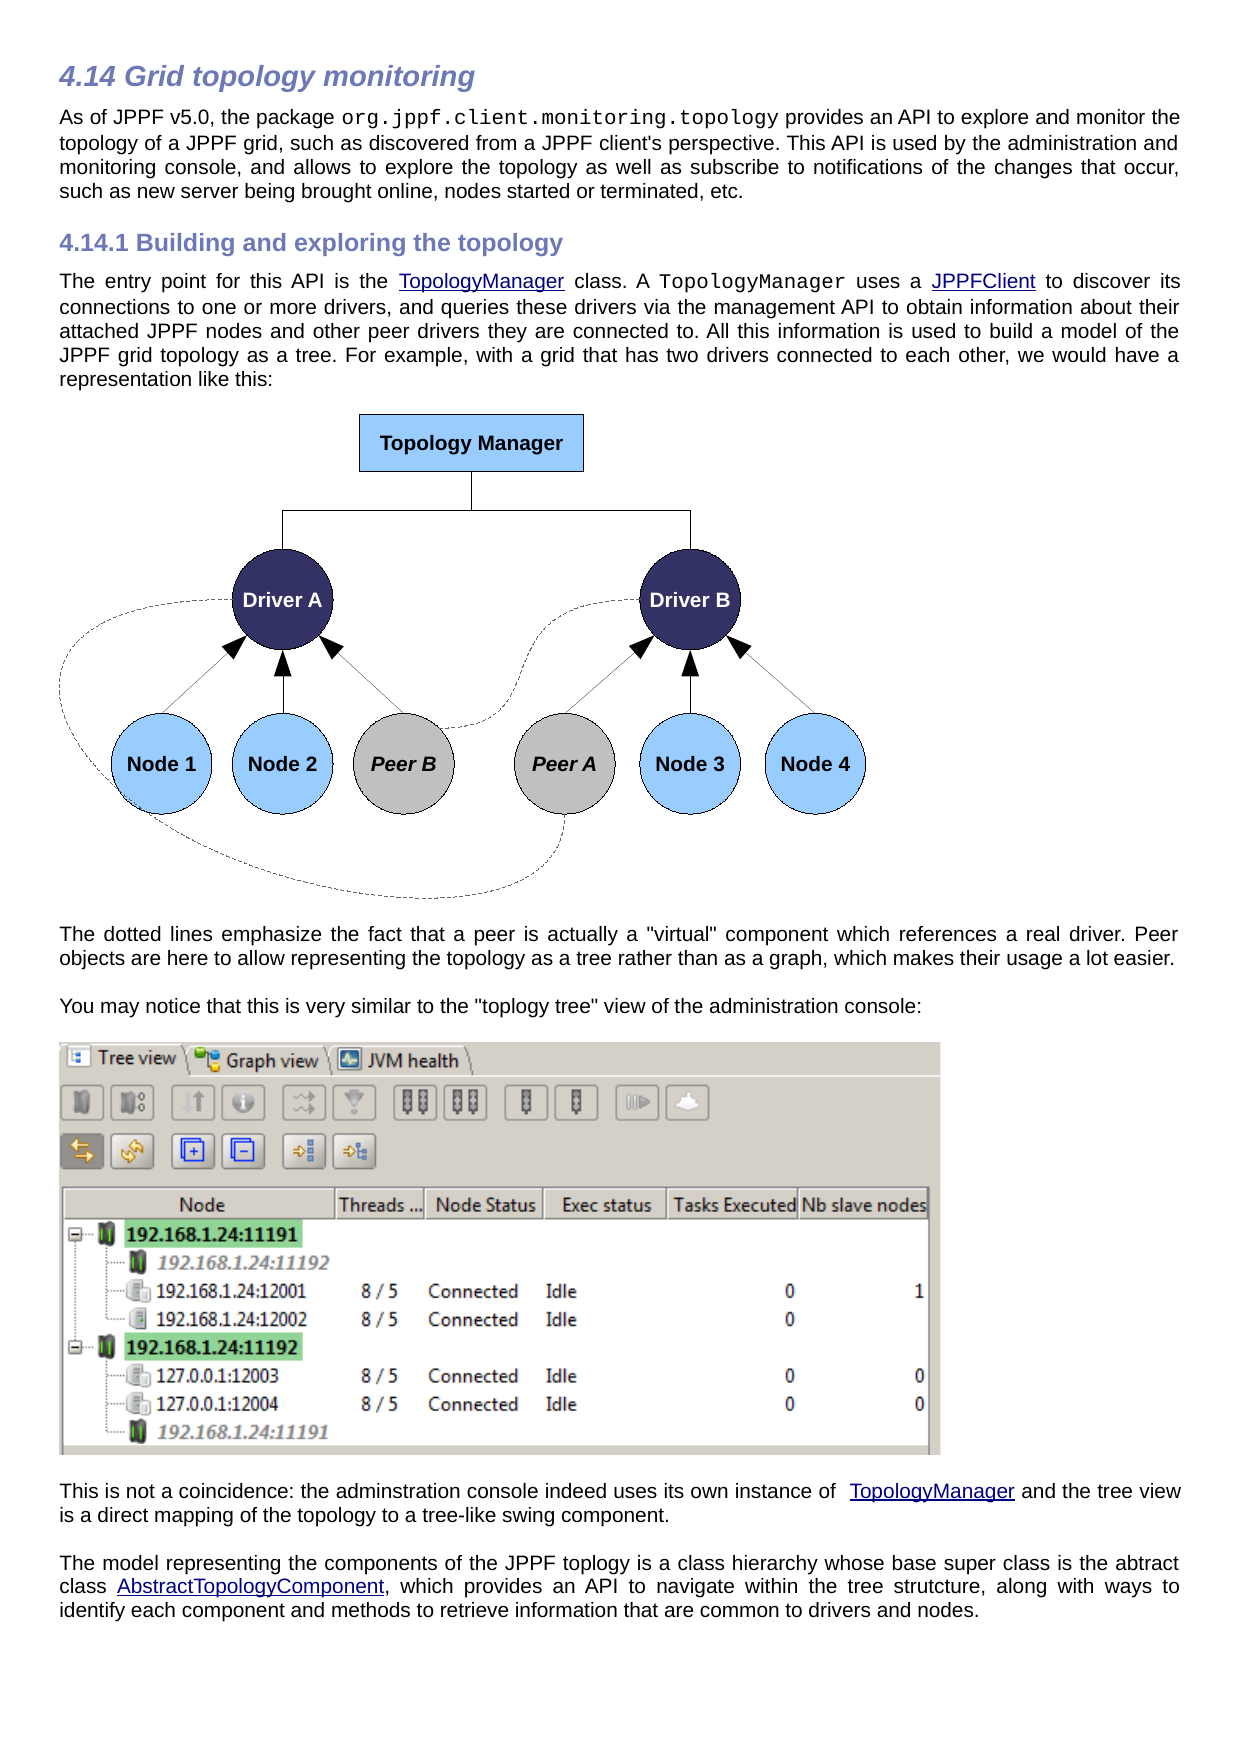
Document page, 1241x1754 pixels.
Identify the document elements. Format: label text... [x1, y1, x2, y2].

text The model representing the components of the JPPF toplogy is a class hierarchy whose base super class is the abtract class AbstractTopologyComponent, which provides an API to navigate within the tree strutcture, along with ways to identify each component and methods to retrieve information that are common to drivers and nodes. [59, 1550, 1181, 1622]
text The entry point for this API is the TopologyManager class. A TopologyManager uses a JPPFClient to discover its connections to one or more drivers, and queries these drivers via the management API to obtain information about their attached JPPF nodes and other peer drivers they are connected to. All this information is used to build a model of the JPPF grid topology as a tree. For example, with a grid that has two drivers connected to each other, we would have a representation like this: [59, 269, 1181, 391]
subtitle Grid topology monitoring [59, 59, 1181, 93]
subtitle Building and exploring the topology [59, 228, 1181, 257]
text The dotted lines emphasize the fact that a peer is actually a "virtual" component which references a real driver. Peer objects are here to allow representing the topology as a tree rather than as a graph, which makes their usage a lot easier. [59, 922, 1181, 970]
text You may notice that this is very similar to the "toplogy tree" view of the administration console: [59, 994, 1181, 1018]
picture [59, 1042, 941, 1455]
text This is not a coincidence: the adminstration console indeed uses its own instance of TopologyManager and the tree view is a direct mapping of the topology to a tree-like swing component. [59, 1478, 1181, 1526]
text As of JPPF v5.0, the package org.jppf.client.monitoring.topology provides an API to explore and monitor the topology of a JPPF grid, such as discovered from a JPPF client's perspective. This API is used by the administration and monitoring console, and allows to explore the topology as well as subscribe to notifications of the changes that occur, such as new server being brought online, nodes started or terminated, etc. [59, 105, 1181, 203]
